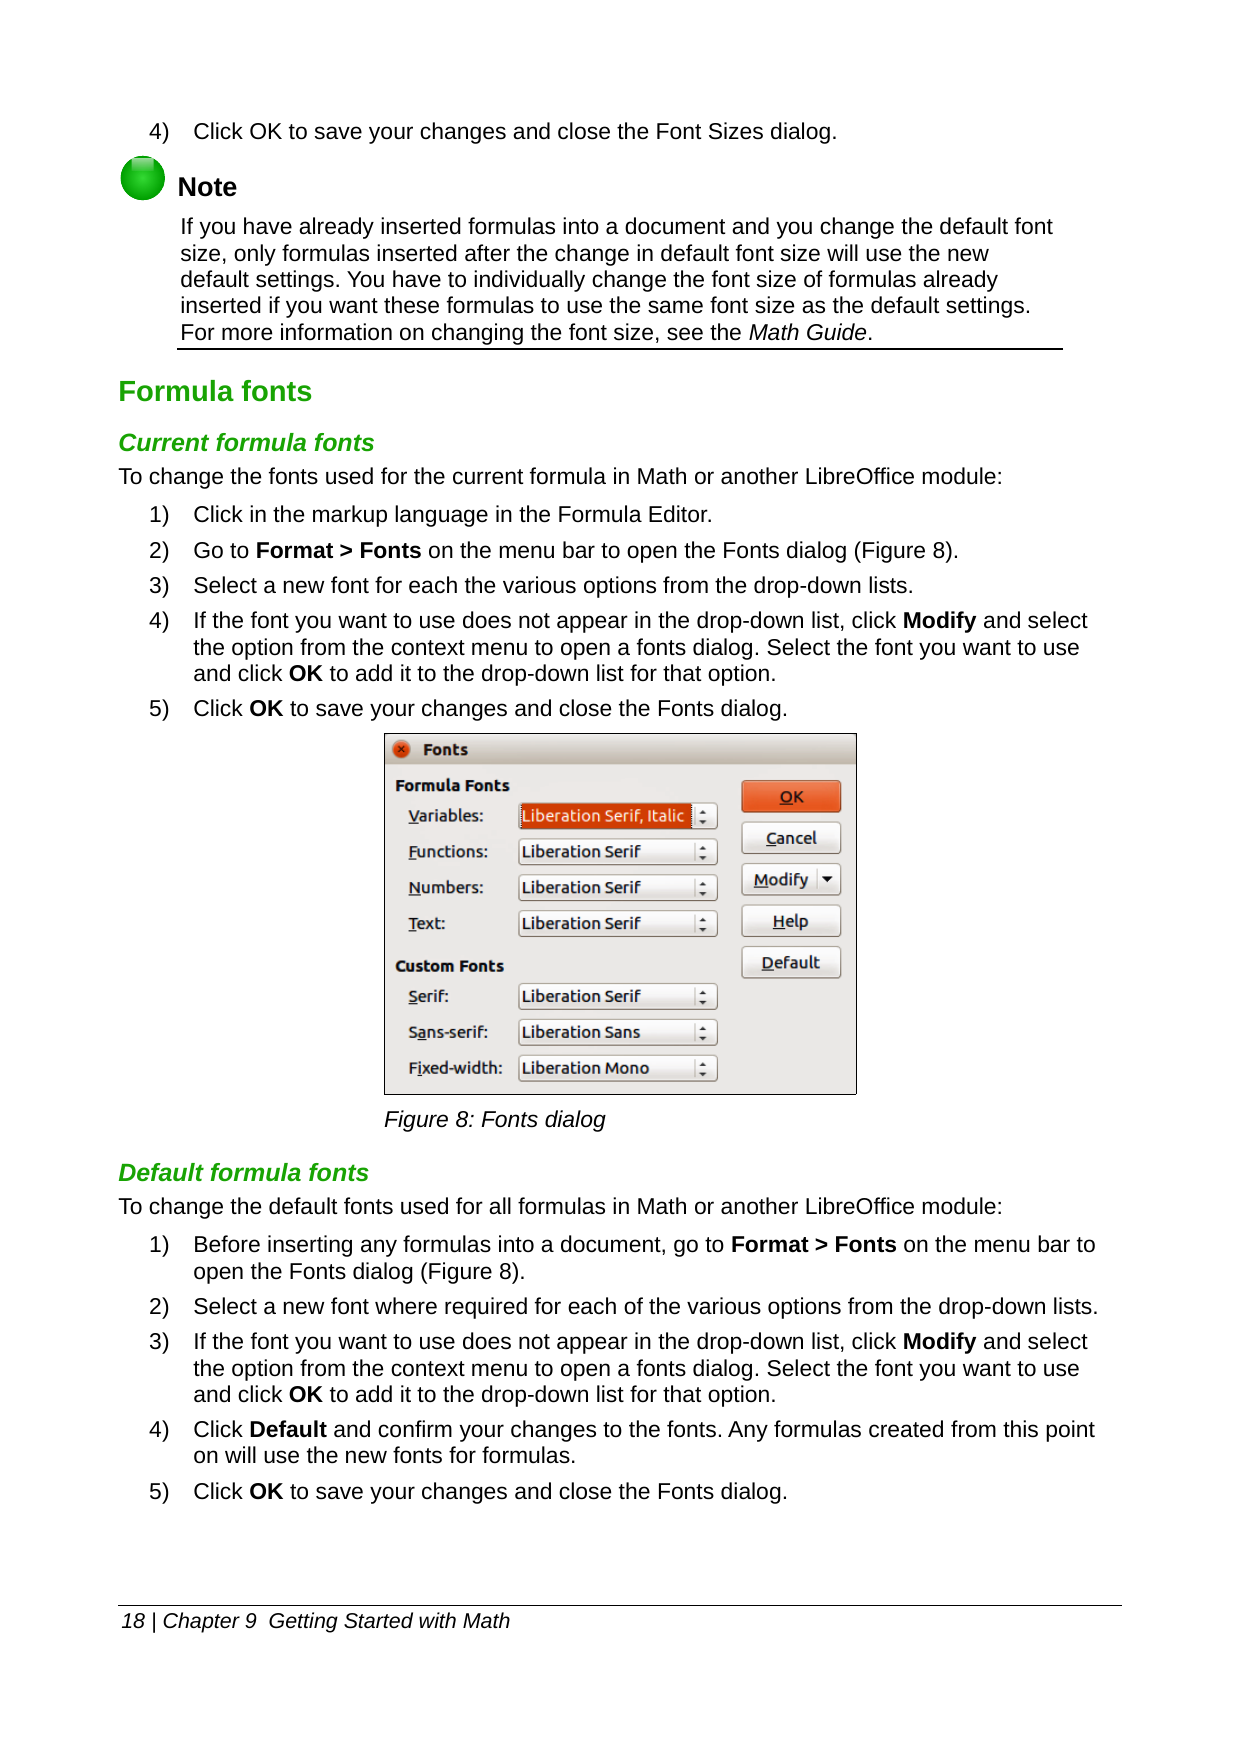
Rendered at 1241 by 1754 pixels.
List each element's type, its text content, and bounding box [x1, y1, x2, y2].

text To change the default fonts used for all formulas in Math or another LibreOffice module: [118, 1193, 1122, 1219]
list Click Default and confirm your changes to the fonts. Any formulas created from this point on will use the new fonts for formulas. [169, 1416, 1122, 1469]
list Click OK to save your changes and close the Font Sizes dialog. [169, 118, 1122, 144]
subtitle Default formula fonts [118, 1158, 1122, 1187]
subtitle Note [118, 153, 1122, 203]
picture [385, 734, 856, 1094]
list Select a new font for each the various options from the drop-down lists. [169, 572, 1122, 598]
list Select a new font where required for each of the various options from the drop-down lists. [169, 1293, 1122, 1319]
list Before inserting any formulas into a document, go to Format > Fonts on the menu bar to open the Fonts dialog (Figure 8). [169, 1231, 1122, 1284]
list If the font you want to use does not appear in the drop-down list, click Modify and select the option from the context menu to open a fonts dialog. Select the font you want to use and click OK to add it to the drop-down list for that option. [169, 607, 1122, 686]
list If the font you want to use does not appear in the drop-down list, click Modify and select the option from the context menu to open a fonts dialog. Select the font you want to use and click OK to add it to the drop-down list for that option. [169, 1328, 1122, 1407]
subtitle Formula fonts [118, 374, 1122, 407]
list Click in the markup language in the Formula Editor. [169, 501, 1122, 528]
text Figure 8: Fonts dialog [384, 1106, 856, 1132]
list Click OK to save your changes and close the Fonts dialog. [169, 1478, 1122, 1504]
list Click OK to save your changes and close the Fonts dialog. [169, 695, 1122, 721]
list Go to Format > Fonts on the menu bar to open the Fonts dialog (Figure 8). [169, 537, 1122, 563]
subtitle Current formula fonts [118, 428, 1122, 457]
text To change the fonts used for the current formula in Math or another LibreOffice module: [118, 463, 1122, 489]
text If you have already inserted formulas into a document and you change the default font size, only formulas inserted after the change in default font size will use the new default settings. You have to individually change the font size of formulas already inserted if you want these formulas to use the same font size as the default settings. For more information on changing the font size, see the Math Guide. [177, 210, 1063, 348]
